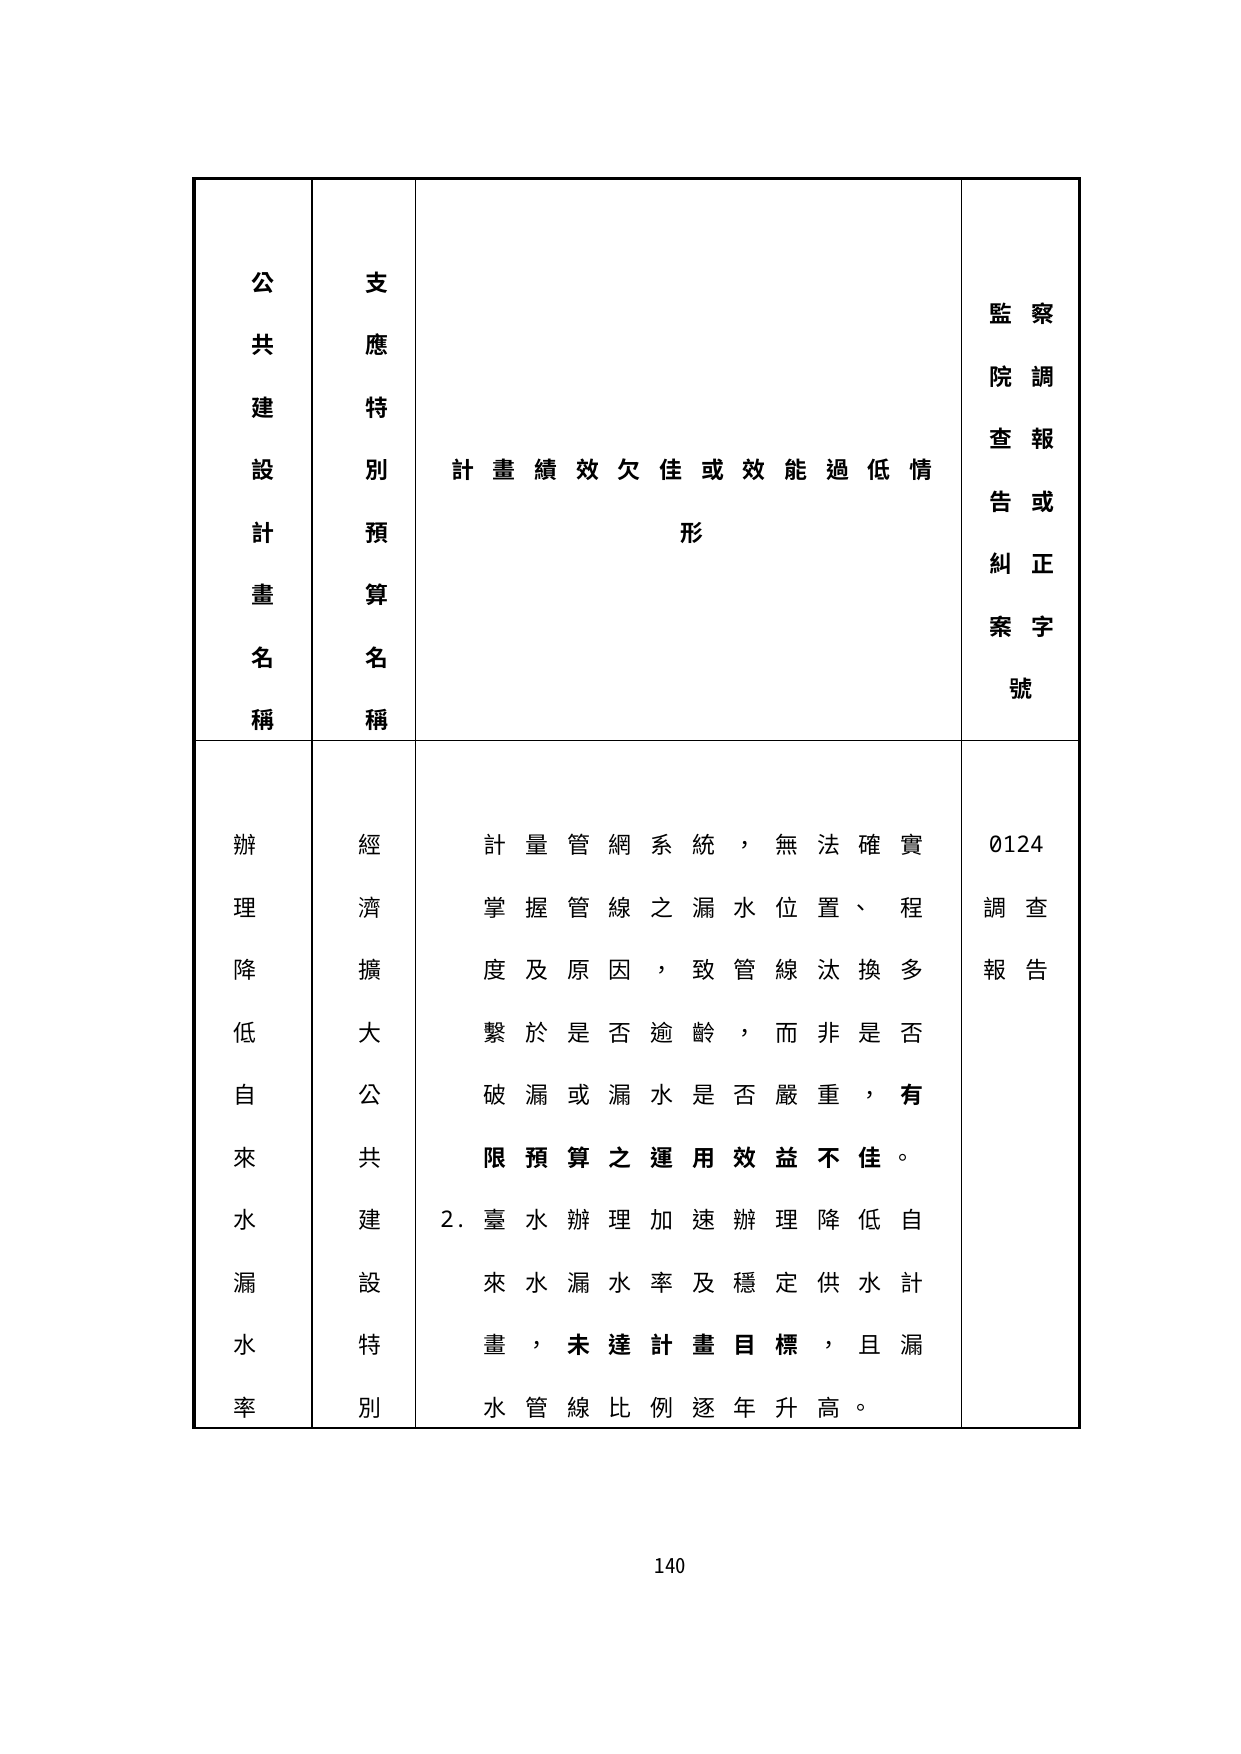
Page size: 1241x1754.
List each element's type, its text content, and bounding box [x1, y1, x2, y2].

table_cell 辦理降低自來水漏水率 [196, 741, 311, 1427]
table_header 監察院調查報告或糾正案字號 [962, 180, 1078, 740]
table_cell 計量管網系統，無法確實掌握管線之漏水位置、程度及原因，致管線汰換多繫於是否逾齡，而非是否破漏或漏水是否嚴重，有限預算之運用效益不佳。 2.臺水辦理加速辦理降低自來水漏水率及穩定供水計畫，未達計畫目標，且漏水管線比例逐年升高。 [416, 741, 961, 1427]
table_cell 經濟擴大公共建設特別 [313, 741, 415, 1427]
table_cell 0124調查報告 [962, 741, 1078, 1427]
table_header 公共建設計畫名稱 [196, 180, 311, 740]
table_header 計畫績效欠佳或效能過低情形 [416, 180, 961, 740]
table_header 支應特別預算名稱 [313, 180, 415, 740]
